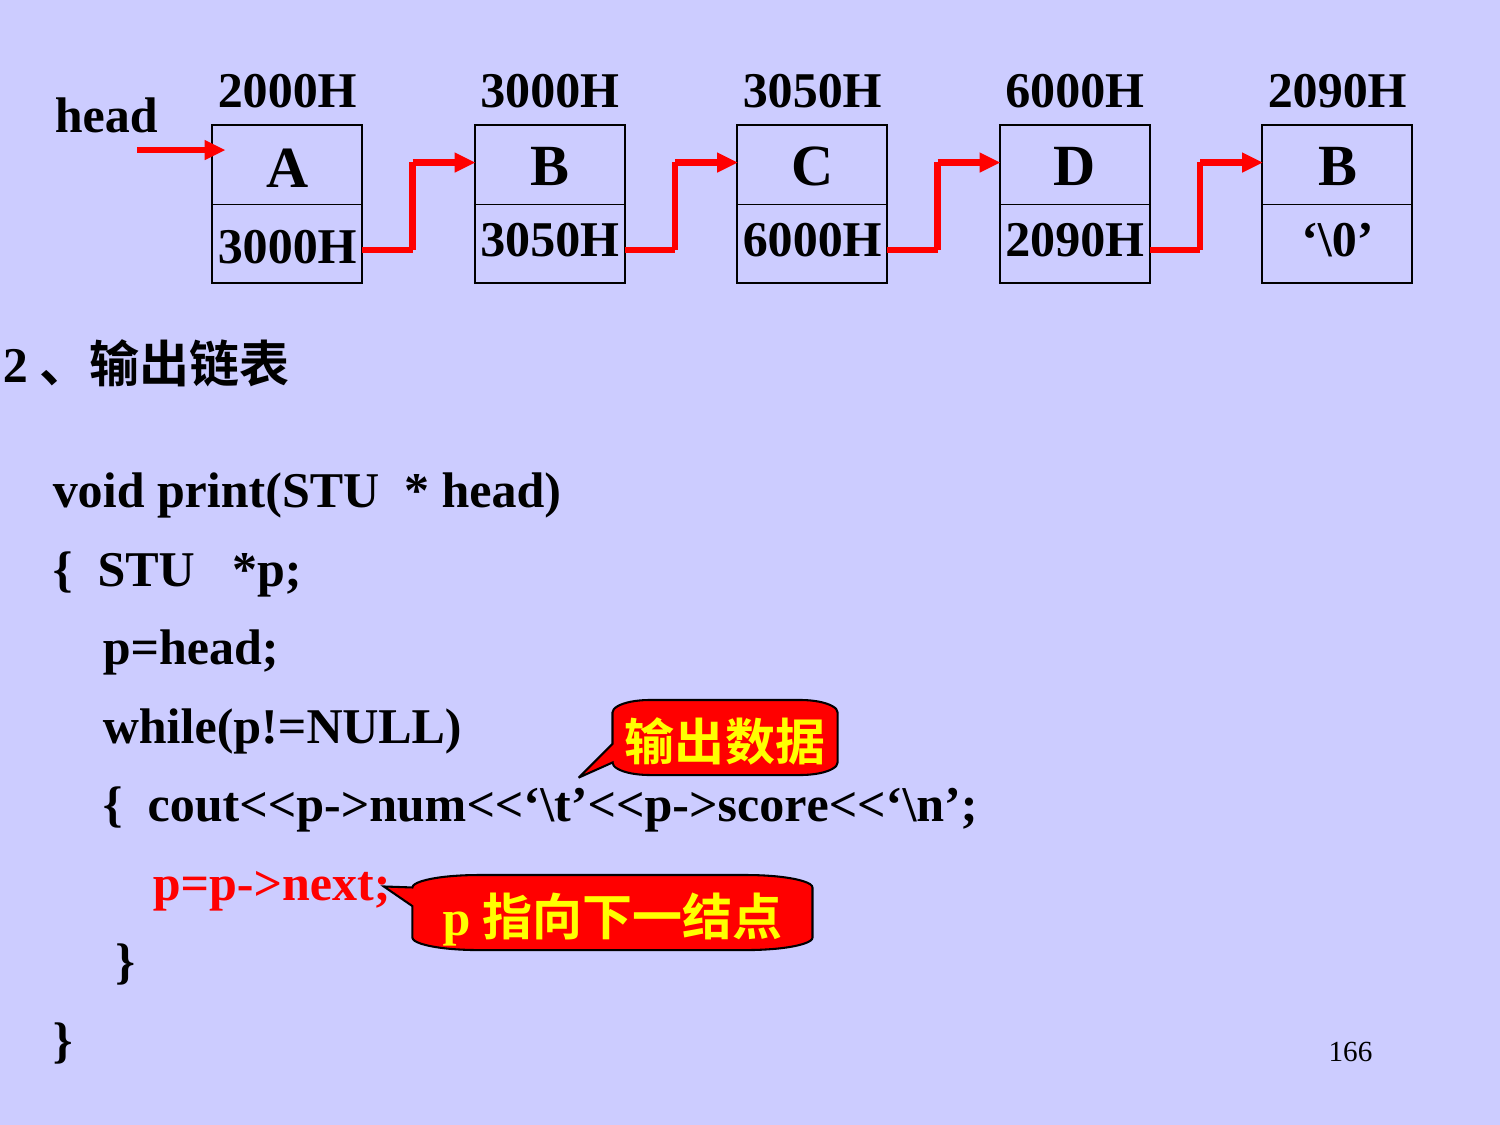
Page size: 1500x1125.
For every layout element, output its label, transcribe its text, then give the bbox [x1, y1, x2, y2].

text_box p指向下一结点 [383, 875, 813, 951]
text_box 2090H [1262, 50, 1413, 120]
text_box 2000H [212, 50, 363, 120]
table_header D [1001, 126, 1149, 204]
table_header B [1263, 126, 1411, 204]
table_cell 3000H [213, 205, 361, 282]
table_header B [476, 126, 624, 204]
table_cell ‘\0’ [1263, 205, 1411, 282]
table_header C [738, 126, 886, 204]
text_box 3000H [474, 50, 626, 120]
text_box 2、输出链表 [0, 324, 1225, 395]
text_box void print(STU * head) { STU *p; p=head; while(p!=NULL) { cout<<p->num<<‘\t’<<p->score<<‘\n’; p=p->next; } } [50, 449, 1076, 1069]
table_cell 3050H [476, 205, 624, 282]
text_box 3050H [737, 50, 888, 120]
text_box [1074, 1025, 1388, 1101]
text_box 输出数据 [578, 699, 838, 778]
text_box 6000H [999, 50, 1151, 120]
table_header A [213, 126, 361, 204]
table_cell 6000H [738, 205, 886, 282]
table_cell 2090H [1001, 205, 1149, 282]
text_box head [49, 75, 163, 145]
